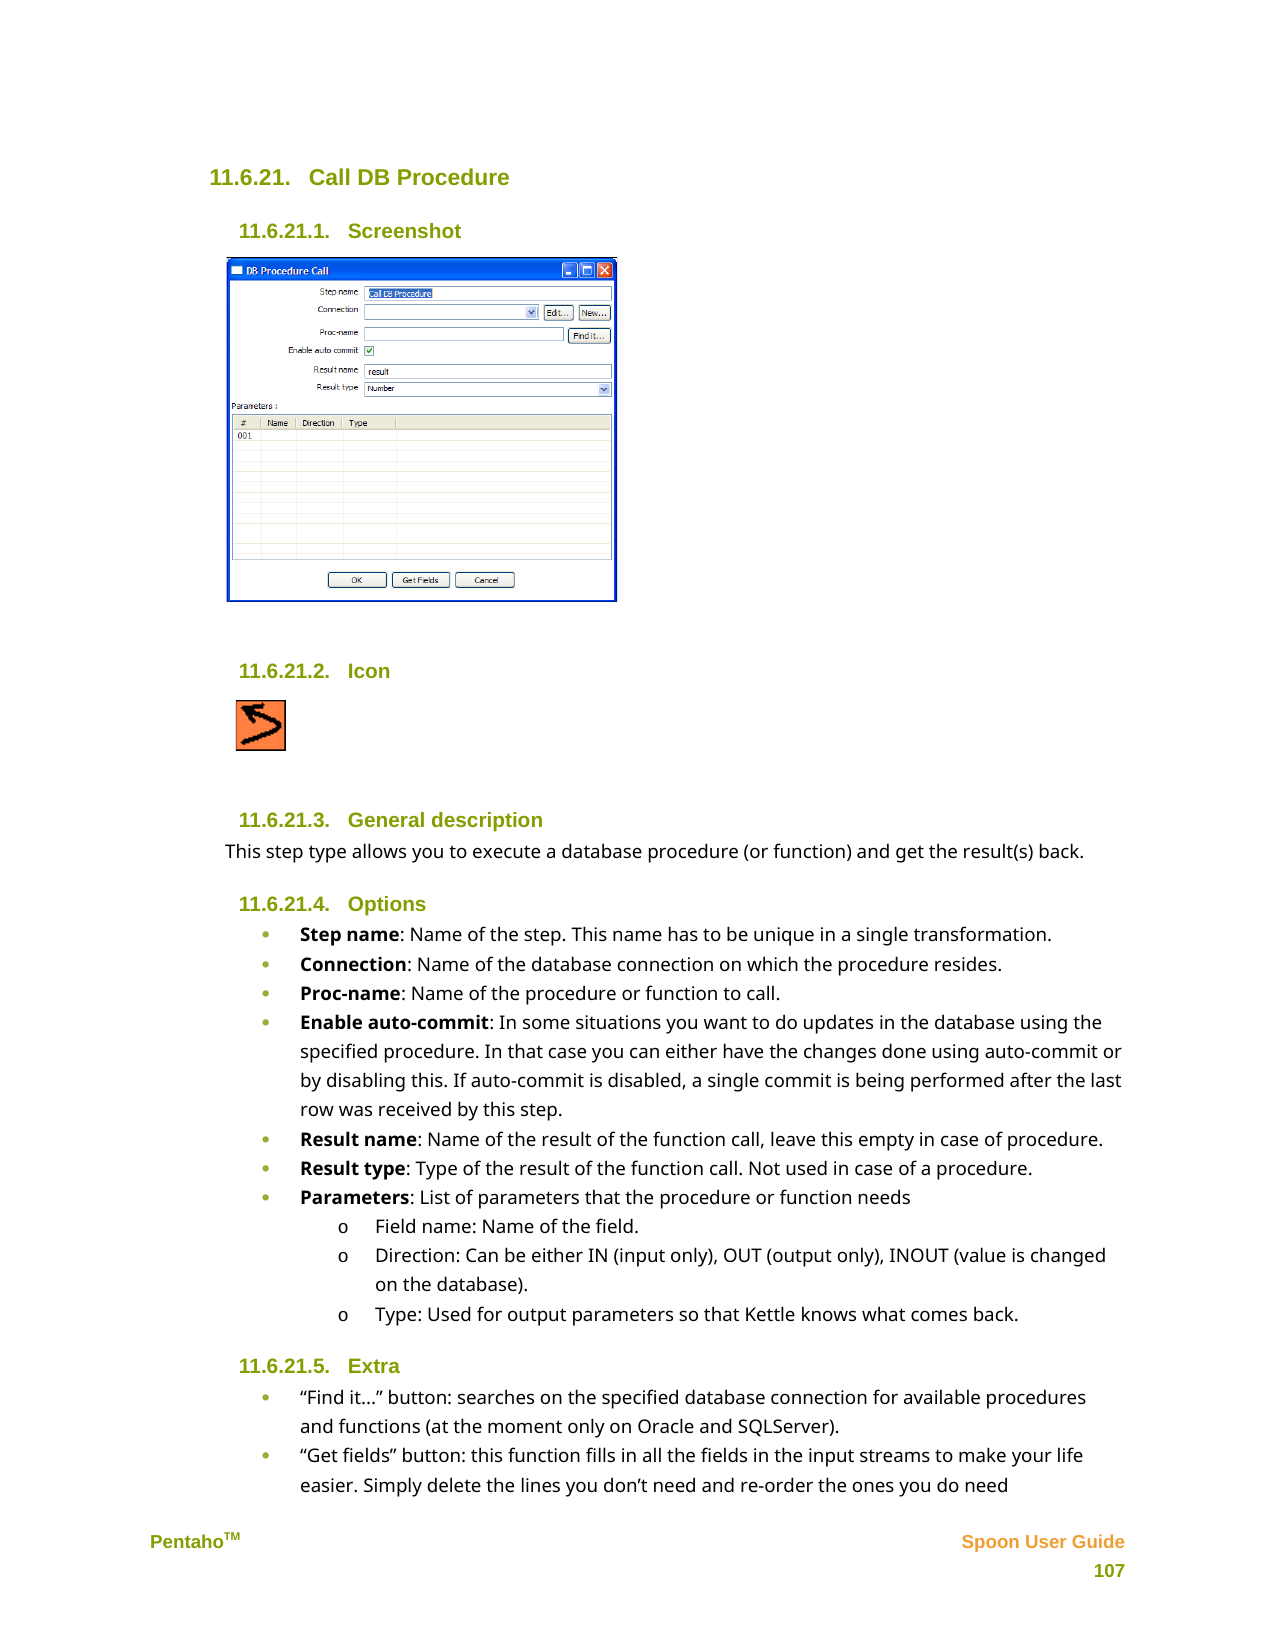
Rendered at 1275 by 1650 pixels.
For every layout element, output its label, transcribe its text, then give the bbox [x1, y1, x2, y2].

list Result name: Name of the result of the function call, leave this empty in case of procedure. [262, 1123, 1125, 1152]
list Step name: Name of the step. This name has to be unique in a single transformation. [262, 918, 1125, 948]
picture [235, 700, 286, 751]
list Result type: Type of the result of the function call. Not used in case of a procedure. [262, 1152, 1125, 1181]
subtitle Call DB Procedure [209, 157, 1125, 192]
subtitle Options [239, 883, 1125, 918]
list Direction: Can be either IN (input only), OUT (output only), INOUT (value is changed on the database). [337, 1239, 1125, 1298]
subtitle Screenshot [239, 211, 1125, 246]
list Enable auto-commit: In some situations you want to do updates in the database using the specified procedure. In that case you can either have the changes done using auto-commit or by disabling this. If auto-commit is disabled, a single commit is being performed after the last row was received by this step. [262, 1006, 1125, 1123]
list Connection: Name of the database connection on which the procedure resides. [262, 948, 1125, 977]
text This step type allows you to execute a database procedure (or function) and get the result(s) back. [225, 835, 1125, 864]
subtitle Extra [239, 1346, 1125, 1381]
subtitle General description [239, 800, 1125, 834]
list Parameters: List of parameters that the procedure or function needs [262, 1181, 1125, 1210]
list Field name: Name of the field. [337, 1210, 1125, 1239]
list Type: Used for output parameters so that Kettle knows what comes back. [337, 1298, 1125, 1327]
list “Get fields” button: this function fills in all the fields in the input streams to make your life easier. Simply delete the lines you don’t need and re-order the ones you do need [262, 1439, 1125, 1498]
subtitle Icon [239, 651, 1125, 686]
list Proc-name: Name of the procedure or function to call. [262, 977, 1125, 1006]
list “Find it...” button: searches on the specified database connection for available procedures and functions (at the moment only on Oracle and SQLServer). [262, 1381, 1125, 1439]
